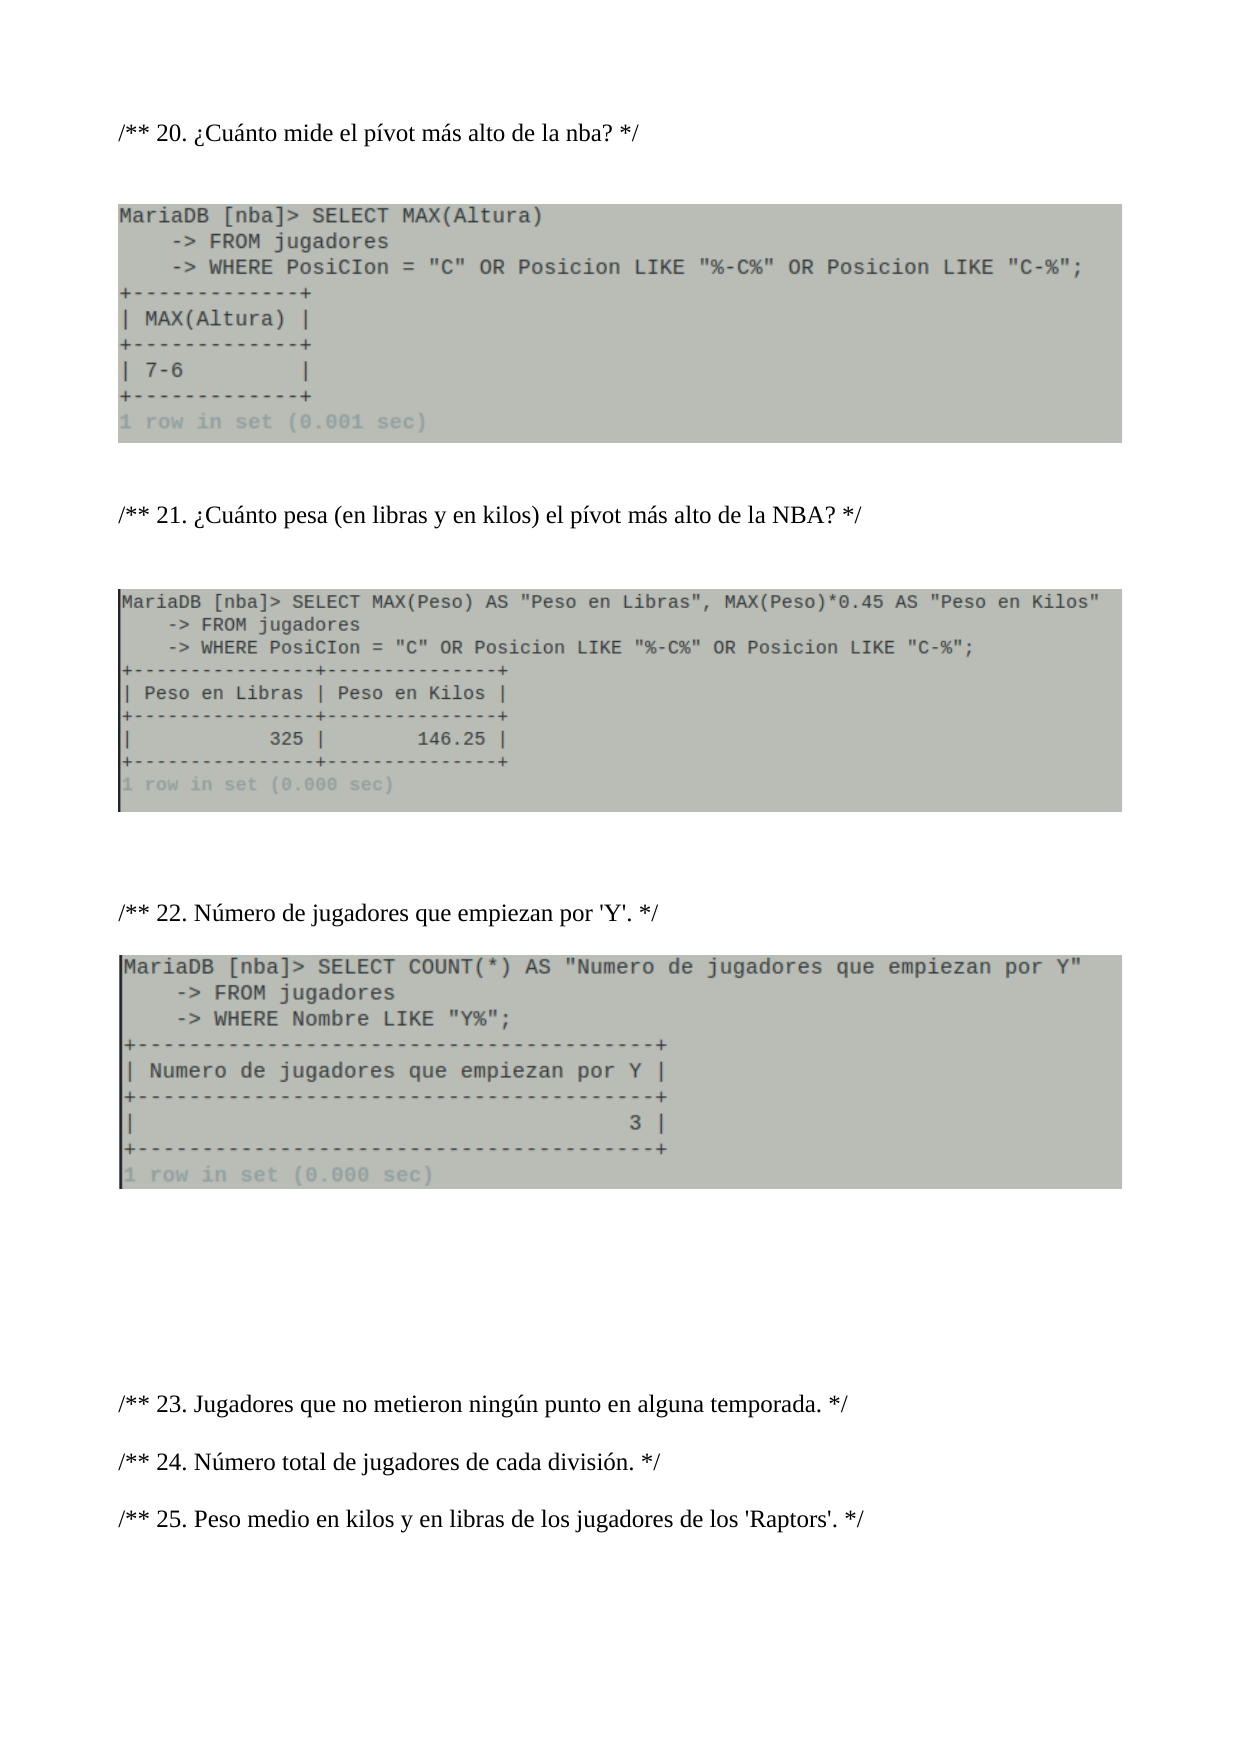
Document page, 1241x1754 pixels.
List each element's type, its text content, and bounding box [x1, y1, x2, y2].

text /** 21. ¿Cuánto pesa (en libras y en kilos) el pívot más alto de la NBA? */ [118, 500, 1122, 587]
picture [118, 955, 1123, 1189]
text /** 20. ¿Cuánto mide el pívot más alto de la nba? */ [118, 118, 1122, 176]
text /** 23. Jugadores que no metieron ningún punto en alguna temporada. */ /** 24. Número total de jugadores de cada división. */ /** 25. Peso medio en kilos y en libras de los jugadores de los 'Raptors'. */ [118, 1361, 1122, 1562]
picture [118, 589, 1123, 812]
text /** 22. Número de jugadores que empiezan por 'Y'. */ [118, 898, 1122, 955]
picture [118, 204, 1123, 443]
